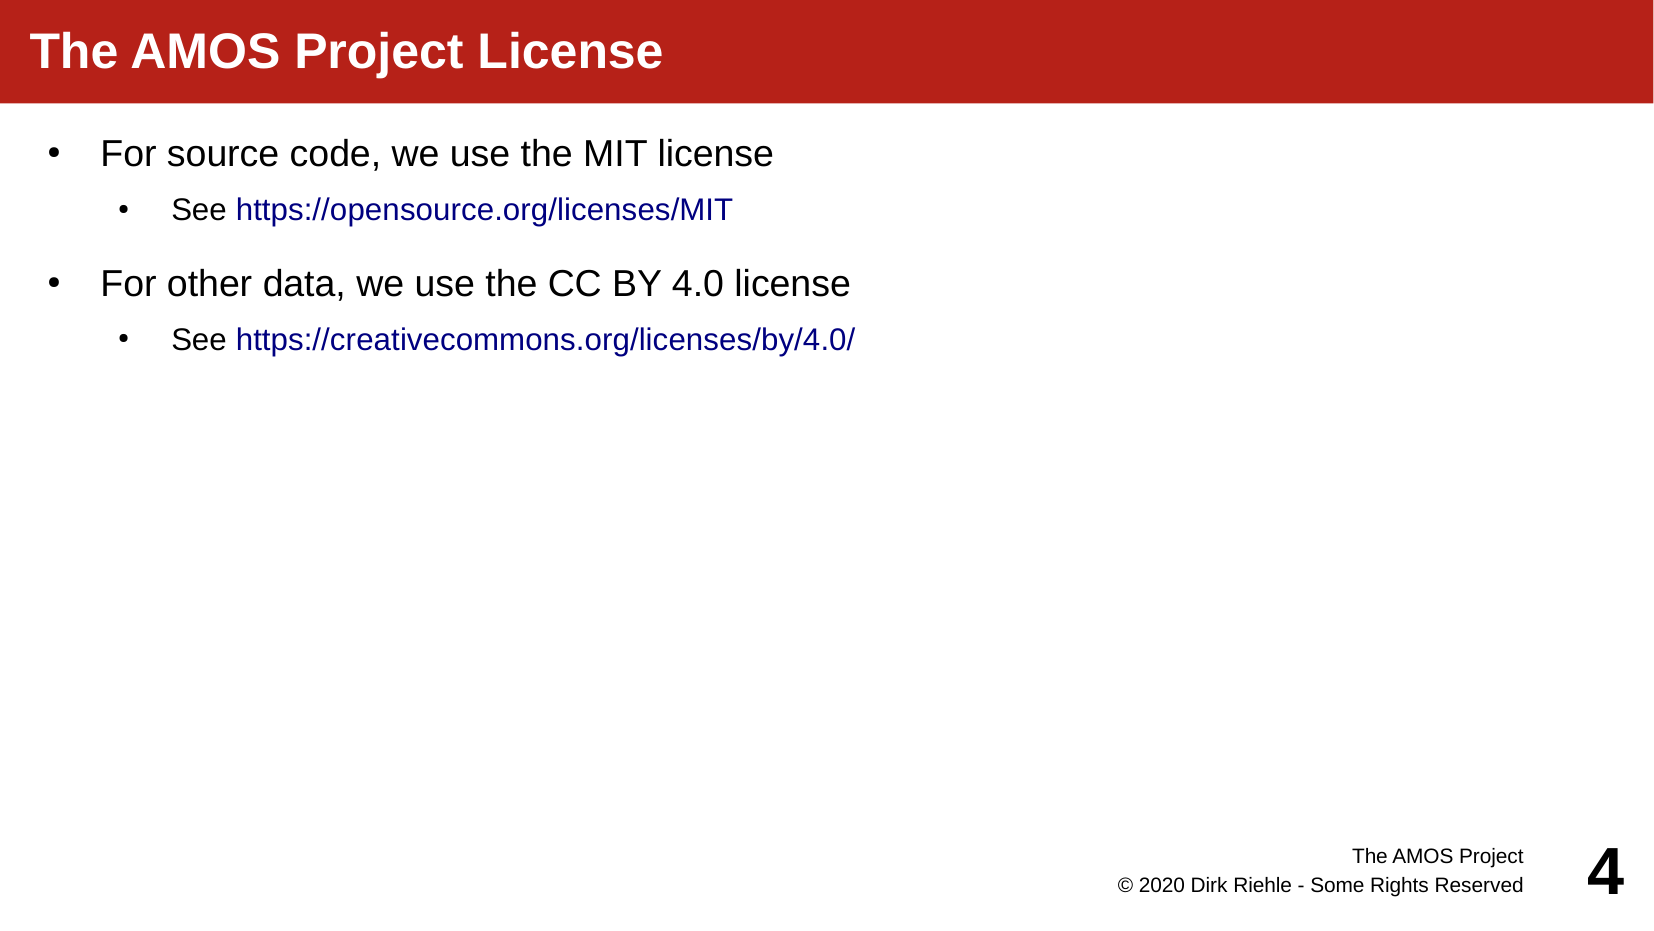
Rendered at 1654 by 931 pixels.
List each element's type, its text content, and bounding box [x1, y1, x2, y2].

title The AMOS Project License [0, 0, 1654, 104]
list For source code, we use the MIT license See https://opensource.org/licenses/MIT For other data, we use the CC BY 4.0 license See https://creativecommons.org/licenses/by/4.0/ [29, 132, 1625, 798]
